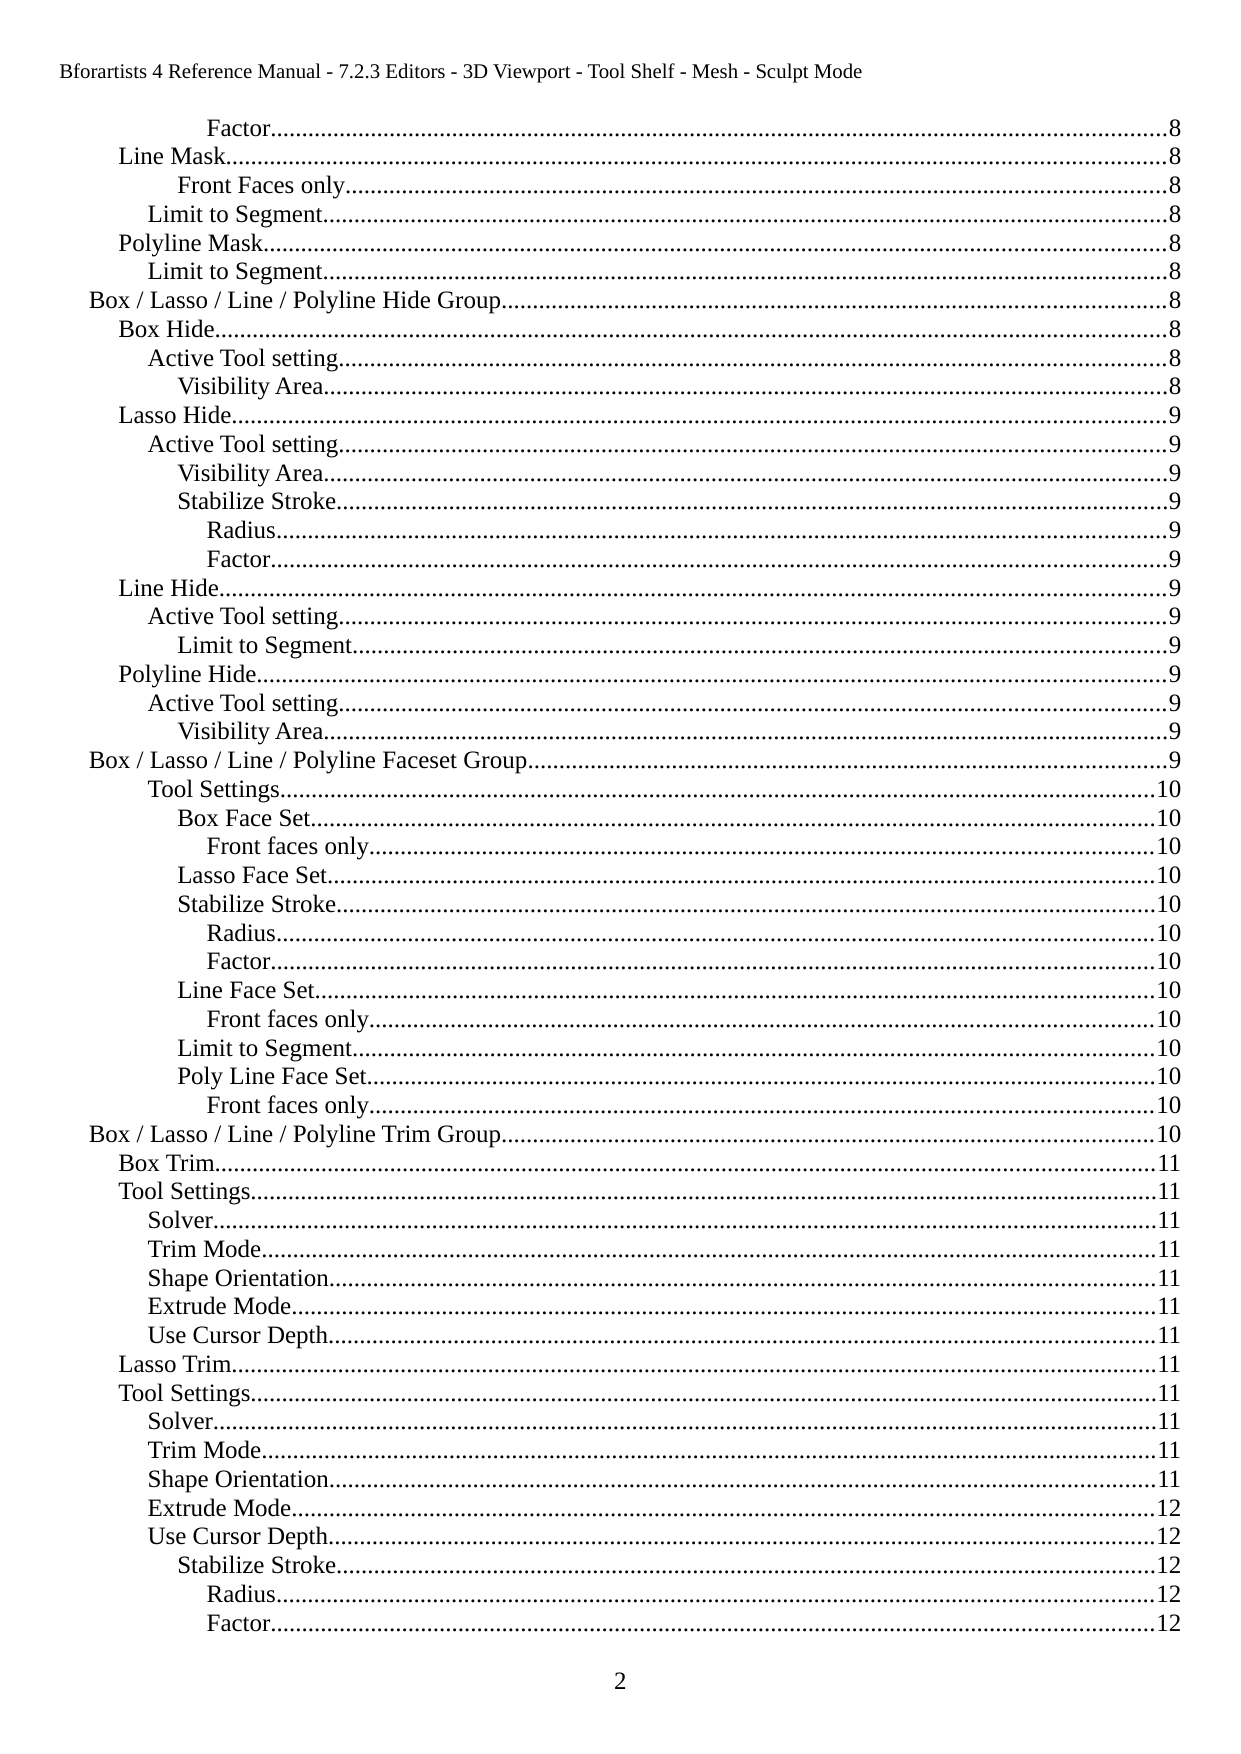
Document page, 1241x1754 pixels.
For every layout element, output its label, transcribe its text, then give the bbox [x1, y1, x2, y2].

text Polyline Hide 9 [118, 659, 1181, 688]
text Extrude Mode 11 [147, 1291, 1181, 1320]
text Radius 10 [206, 918, 1181, 946]
text Active Tool setting 9 [147, 601, 1181, 630]
text Active Tool setting 8 [147, 343, 1181, 371]
text Stabilize Stroke 12 [177, 1550, 1181, 1579]
text Factor 12 [206, 1608, 1181, 1636]
text Limit to Segment 8 [147, 199, 1181, 228]
text Stabilize Stroke 10 [177, 889, 1181, 918]
text Tool Settings 11 [118, 1176, 1181, 1205]
text Lasso Trim 11 [118, 1349, 1181, 1378]
text Solver 11 [147, 1205, 1181, 1234]
text Box Trim 11 [118, 1148, 1181, 1176]
text Poly Line Face Set 10 [177, 1061, 1181, 1090]
text Shape Orientation 11 [147, 1263, 1181, 1291]
text Front faces only 10 [206, 1004, 1181, 1033]
text Box / Lasso / Line / Polyline Hide Group 8 [88, 285, 1181, 314]
text Factor 9 [206, 544, 1181, 573]
text Limit to Segment 9 [177, 630, 1181, 659]
text Polyline Mask 8 [118, 228, 1181, 256]
text Use Cursor Depth 12 [147, 1521, 1181, 1550]
text Box Hide 8 [118, 314, 1181, 343]
text Visibility Area 9 [177, 716, 1181, 745]
text Front faces only 10 [206, 831, 1181, 860]
text Box / Lasso / Line / Polyline Faceset Group 9 [88, 745, 1181, 774]
text Tool Settings 11 [118, 1378, 1181, 1406]
text Line Hide 9 [118, 573, 1181, 601]
text Lasso Face Set 10 [177, 860, 1181, 889]
text Visibility Area 9 [177, 458, 1181, 486]
text Trim Mode 11 [147, 1234, 1181, 1263]
text Limit to Segment 8 [147, 256, 1181, 285]
text Trim Mode 11 [147, 1435, 1181, 1464]
text Radius 12 [206, 1579, 1181, 1608]
text Solver 11 [147, 1406, 1181, 1435]
text Box / Lasso / Line / Polyline Trim Group 10 [88, 1119, 1181, 1148]
text Stabilize Stroke 9 [177, 486, 1181, 515]
text Use Cursor Depth 11 [147, 1320, 1181, 1349]
text Tool Settings 10 [147, 774, 1181, 803]
text Lasso Hide 9 [118, 400, 1181, 429]
text Shape Orientation 11 [147, 1464, 1181, 1493]
text Active Tool setting 9 [147, 688, 1181, 716]
text Front faces only 10 [206, 1090, 1181, 1119]
text Radius 9 [206, 515, 1181, 544]
text Box Face Set 10 [177, 803, 1181, 831]
text Visibility Area 8 [177, 371, 1181, 400]
text Line Mask 8 [118, 141, 1181, 170]
text Active Tool setting 9 [147, 429, 1181, 458]
text Extrude Mode 12 [147, 1493, 1181, 1521]
text Front Faces only 8 [177, 170, 1181, 199]
text Limit to Segment 10 [177, 1033, 1181, 1061]
text Factor 8 [206, 113, 1181, 141]
text Line Face Set 10 [177, 975, 1181, 1004]
text Factor 10 [206, 946, 1181, 975]
